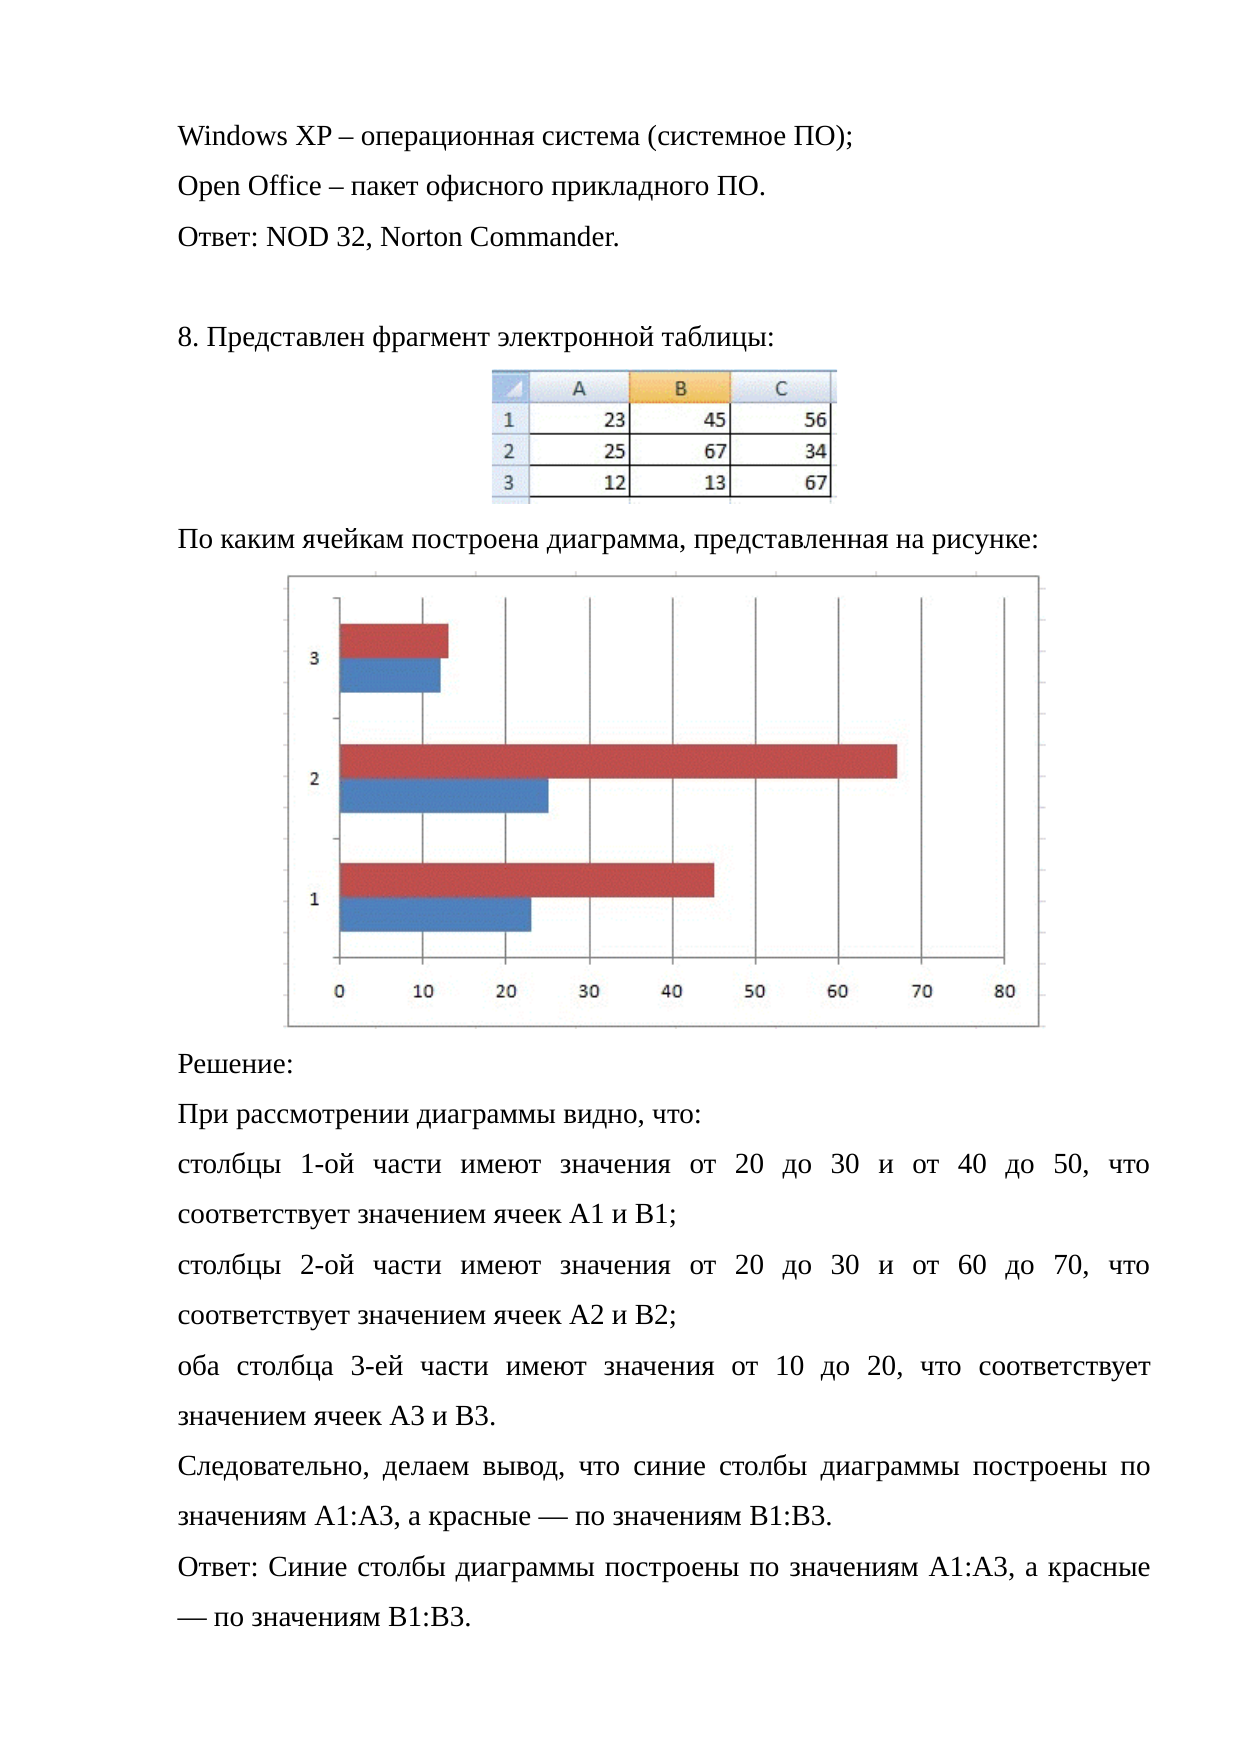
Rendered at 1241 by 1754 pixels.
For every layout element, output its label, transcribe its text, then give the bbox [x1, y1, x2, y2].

text При рассмотрении диаграммы видно, что: [177, 1096, 1152, 1129]
text Ответ: Синие столбы диаграммы построены по значениям A1:A3, а красные — по значениям B1:B3. [177, 1549, 1152, 1633]
text Open Office – пакет офисного прикладного ПО. [177, 168, 1152, 202]
text столбцы 2-ой части имеют значения от 20 до 30 и от 60 до 70, что соответствует значением ячеек A2 и B2; [177, 1247, 1152, 1331]
text Следовательно, делаем вывод, что синие столбы диаграммы построены по значениям A1:A3, а красные — по значениям B1:B3. [177, 1448, 1152, 1532]
picture [491, 369, 838, 504]
text 8. Представлен фрагмент электронной таблицы: [177, 319, 1152, 353]
text Windows XP – операционная система (системное ПО); [177, 118, 1152, 152]
text столбцы 1-ой части имеют значения от 20 до 30 и от 40 до 50, что соответствует значением ячеек A1 и B1; [177, 1146, 1152, 1230]
text оба столбца 3-ей части имеют значения от 10 до 20, что соответствует значением ячеек A3 и B3. [177, 1348, 1152, 1431]
text Решение: [177, 1024, 1152, 1079]
text Ответ: NOD 32, Norton Commander. [177, 219, 1152, 252]
text По каким ячейкам построена диаграмма, представленная на рисунке: [177, 504, 1152, 554]
picture [283, 571, 1046, 1029]
